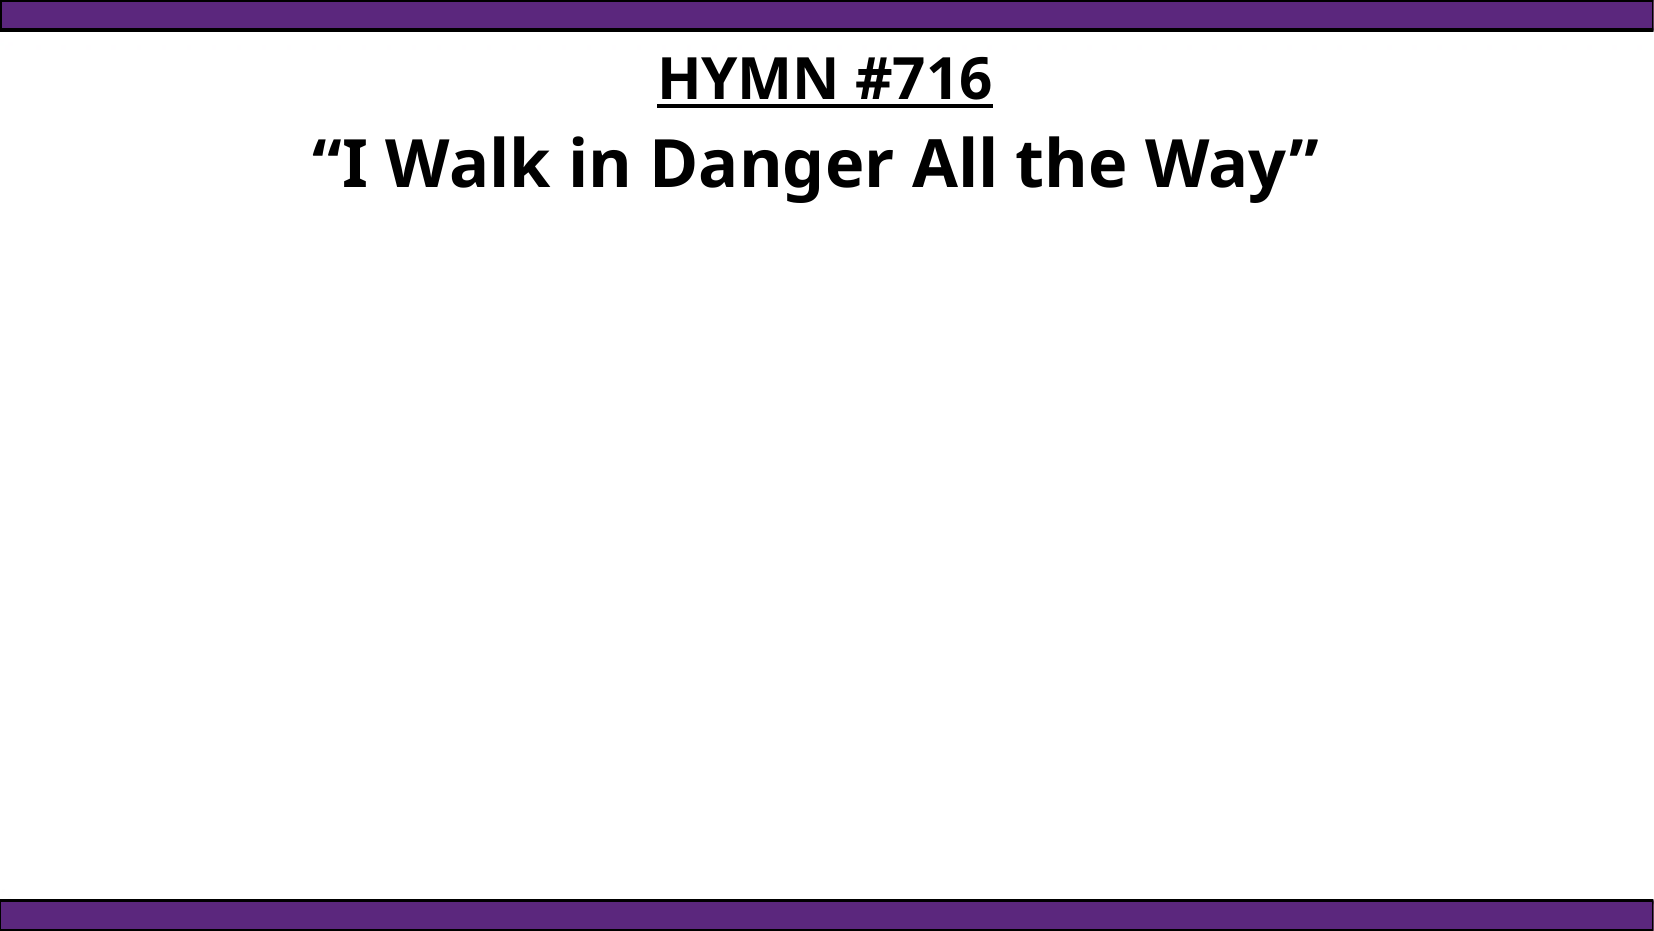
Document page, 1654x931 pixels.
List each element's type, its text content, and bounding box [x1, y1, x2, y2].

text_box HYMN #716 “I Walk in Danger All the Way” [45, 30, 1606, 211]
text_box [0, 0, 1654, 31]
text_box [0, 900, 1654, 931]
picture [0, 31, 1654, 900]
